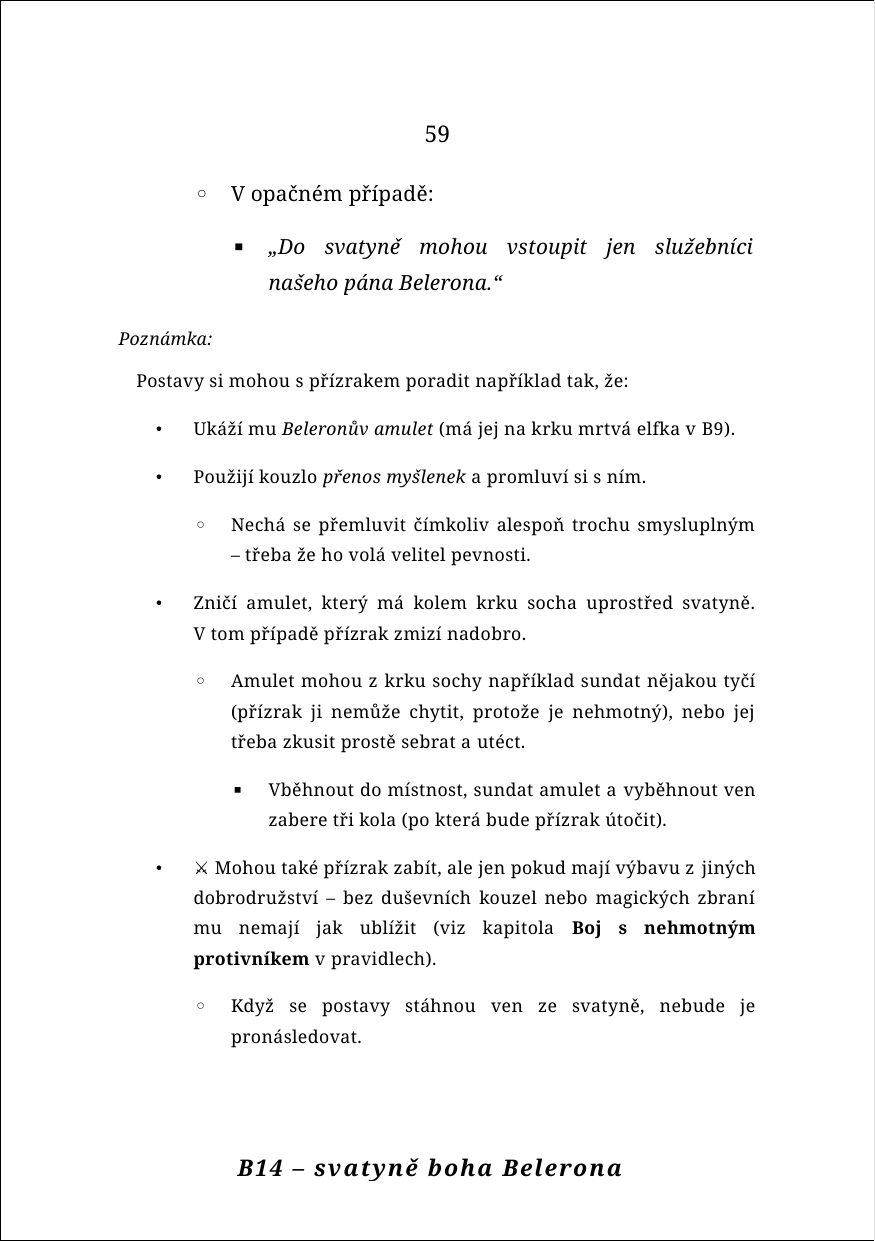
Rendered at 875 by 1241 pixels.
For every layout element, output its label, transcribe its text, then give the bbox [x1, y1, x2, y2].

list V⁠ opačném případě: [193, 179, 756, 207]
list Zničí amulet, který má kolem krku socha uprostřed svatyně. V⁠ tom případě přízrak zmizí nadobro. [156, 591, 756, 645]
list Vběhnout do místnost, sundat amulet a⁠ vyběhnout ven zabere tři kola (po která bude přízrak útočit). [231, 777, 756, 832]
list ⚔ Mohou také přízrak zabít, ale jen pokud mají výbavu z⁠ jiných dobrodružství – bez duševních kouzel nebo magických zbraní mu nemají jak ublížit (viz kapitola Boj s⁠ nehmotným protivníkem v⁠ pravidlech). [156, 855, 756, 970]
list Použijí kouzlo přenos myšlenek a⁠ promluví si s⁠ ním. [156, 465, 756, 489]
list Ukáží mu Beleronův amulet (má jej na krku mrtvá elfka v⁠ B9). [156, 417, 756, 441]
text Poznámka: [118, 327, 756, 351]
text Postavy si mohou s⁠ přízrakem poradit například tak, že: [136, 369, 756, 393]
list Amulet mohou z⁠ krku sochy například sundat nějakou tyčí (přízrak ji nemůže chytit, protože je nehmotný), nebo jej třeba zkusit prostě sebrat a⁠ utéct. [193, 669, 756, 753]
list Nechá se přemluvit čímkoliv alespoň trochu smysluplným – třeba že ho volá velitel pevnosti. [193, 513, 756, 567]
list Když se postavy stáhnou ven ze svatyně, nebude je pronásledovat. [193, 994, 756, 1048]
list „Do svatyně mohou vstoupit jen služebníci našeho pána Belerona.“ [231, 232, 756, 296]
